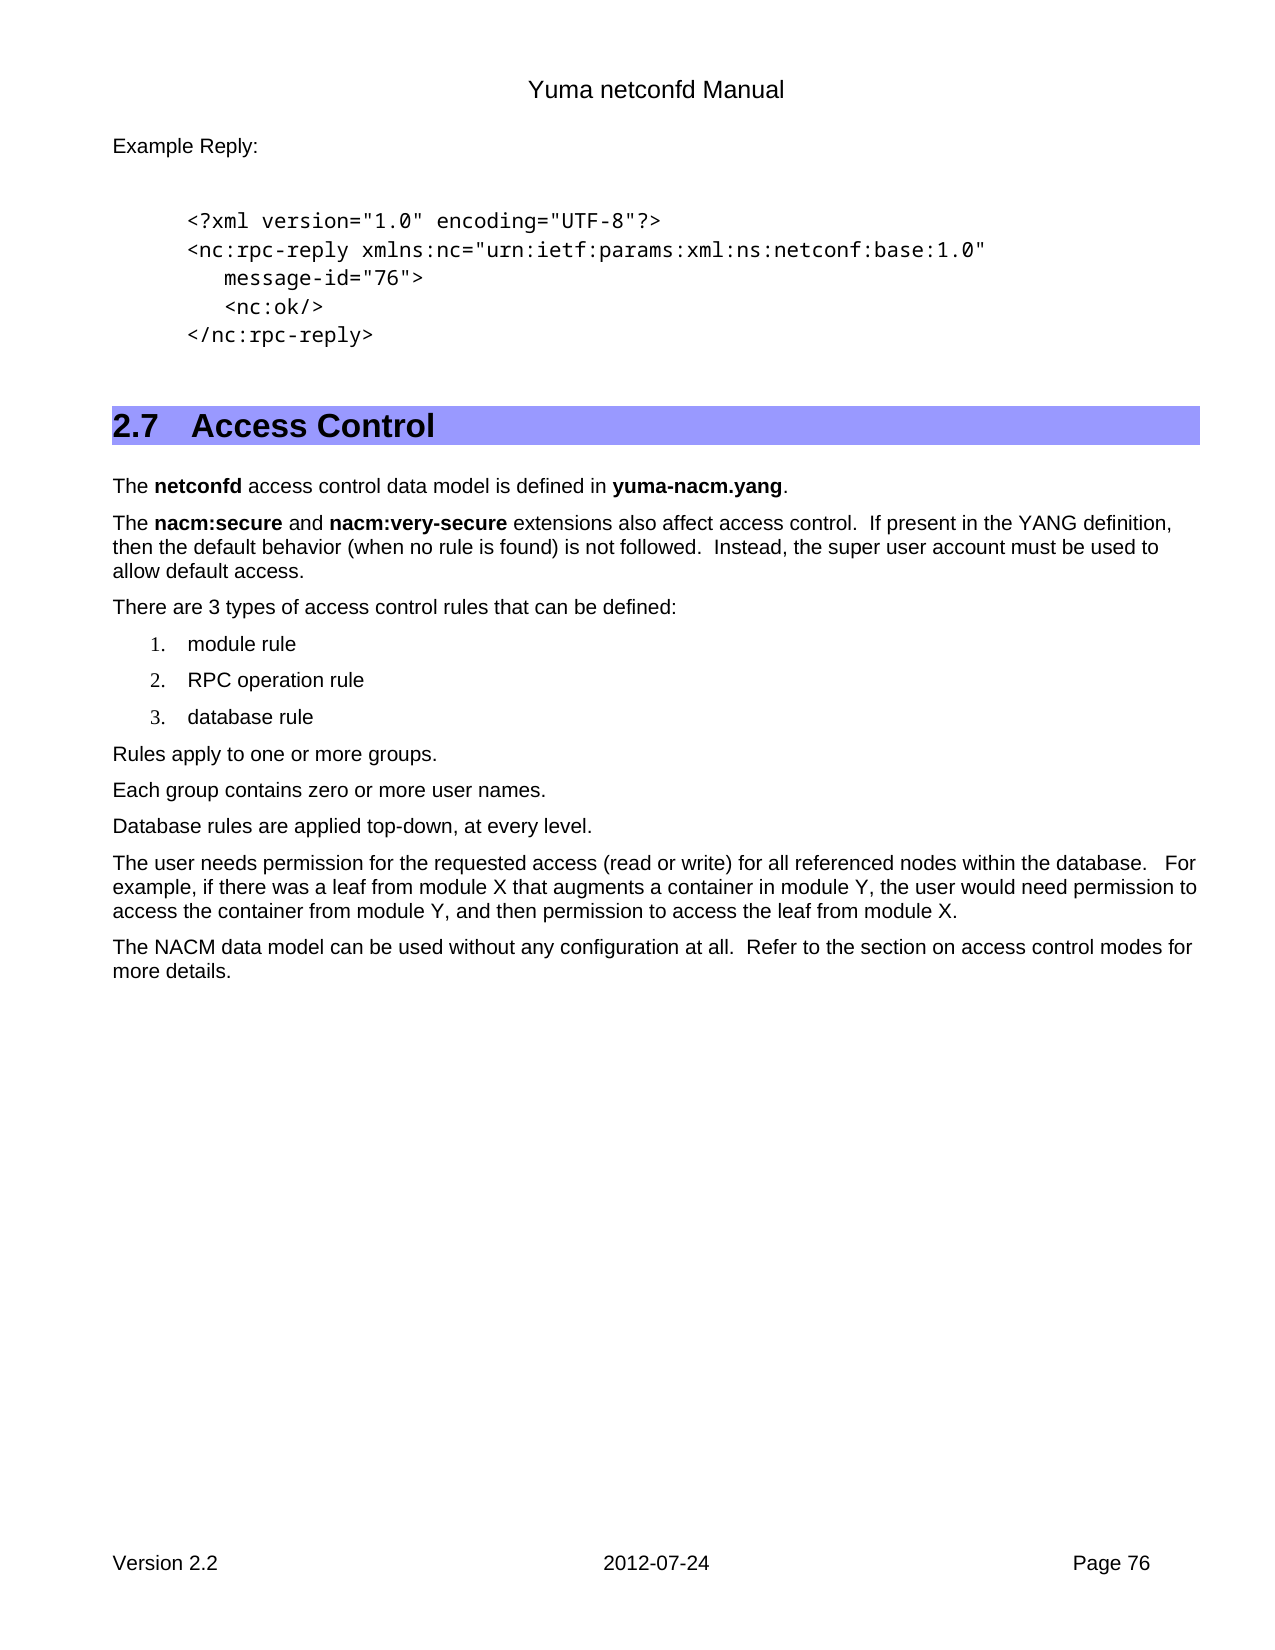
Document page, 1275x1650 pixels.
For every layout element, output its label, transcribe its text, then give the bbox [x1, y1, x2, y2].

text Each group contains zero or more user names. [112, 778, 1200, 802]
text The NACM data model can be used without any configuration at all. Refer to the section on access control modes for more details. [112, 935, 1200, 983]
text The nacm:secure and nacm:very-secure extensions also affect access control. If present in the YANG definition, then the default behavior (when no rule is found) is not followed. Instead, the super user account must be used to allow default access. [112, 511, 1200, 582]
text Rules apply to one or more groups. [112, 741, 1200, 765]
text <nc:ok/> [186, 292, 1200, 320]
text Example Reply: [112, 134, 1200, 158]
text The netconfd access control data model is defined in yuma-nacm.yang. [112, 474, 1200, 498]
text message-id="76"> [186, 263, 1200, 292]
list module rule [150, 631, 1200, 656]
text The user needs permission for the requested access (read or write) for all referenced nodes within the database. For example, if there was a leaf from module X that augments a container in module Y, the user would need permission to access the container from module Y, and then permission to access the leaf from module X. [112, 851, 1200, 923]
text <nc:rpc-reply xmlns:nc="urn:ietf:params:xml:ns:netconf:base:1.0" [186, 235, 1200, 263]
text <?xml version="1.0" encoding="UTF-8"?> [186, 207, 1200, 235]
list RPC operation rule [150, 668, 1200, 692]
subtitle Access Control [112, 406, 1200, 445]
text There are 3 types of access control rules that can be defined: [112, 595, 1200, 619]
text Database rules are applied top-down, at every level. [112, 814, 1200, 838]
text </nc:rpc-reply> [186, 320, 1200, 349]
list database rule [150, 705, 1200, 729]
